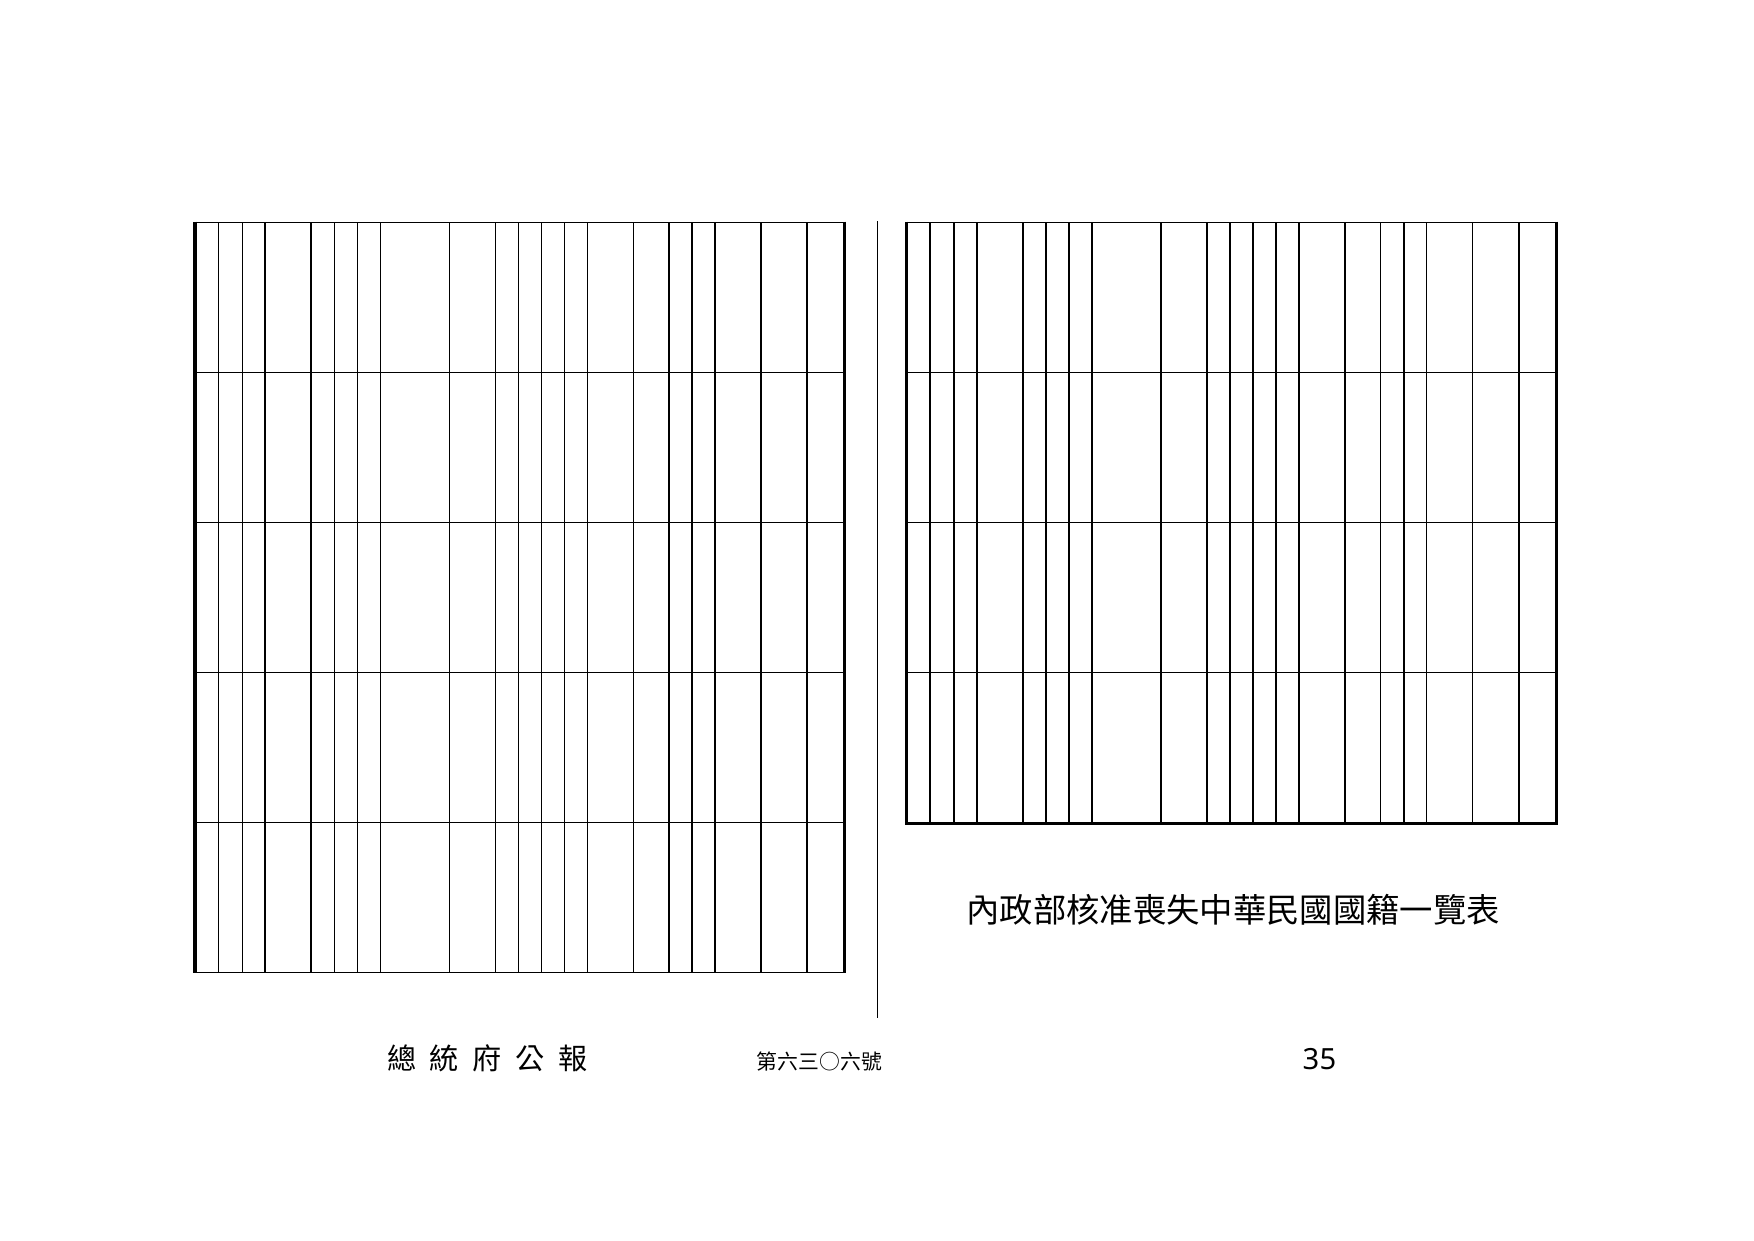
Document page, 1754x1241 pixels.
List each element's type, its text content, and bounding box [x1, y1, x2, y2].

table_cell [808, 523, 843, 672]
table_cell [1070, 373, 1091, 522]
table_cell [670, 823, 691, 972]
table_cell [403, 523, 426, 672]
table_cell [931, 223, 953, 372]
table_cell [519, 373, 541, 522]
table_cell [1300, 223, 1322, 372]
table_cell [542, 673, 564, 822]
table_cell [1093, 373, 1115, 522]
table_cell [762, 673, 784, 822]
table_cell [693, 223, 714, 372]
table_cell [588, 223, 611, 372]
table_cell [426, 673, 449, 822]
table_cell [565, 673, 587, 822]
table_cell [1322, 673, 1344, 822]
table_cell [519, 823, 541, 972]
table_cell [197, 373, 218, 522]
table_cell [335, 673, 357, 822]
table_cell [1496, 523, 1518, 672]
table_cell [1450, 373, 1472, 522]
table_cell [693, 523, 714, 672]
table_cell [634, 673, 668, 822]
table_cell [611, 523, 633, 672]
table_cell [426, 223, 449, 372]
table_cell [716, 673, 738, 822]
table_cell [784, 373, 806, 522]
table_cell [634, 373, 668, 522]
table_cell [1000, 223, 1022, 372]
table_cell [1000, 373, 1022, 522]
table_cell [1000, 673, 1022, 822]
table_cell [1000, 523, 1022, 672]
table_cell [381, 823, 403, 972]
table_cell [1115, 673, 1138, 822]
table_cell [1115, 223, 1138, 372]
table_cell [1381, 673, 1403, 822]
table_cell [243, 823, 264, 972]
table_cell [565, 223, 587, 372]
table_cell [1093, 223, 1115, 372]
table_cell [403, 673, 426, 822]
table_cell [473, 673, 495, 822]
table_cell [219, 373, 242, 522]
table_cell [955, 223, 976, 372]
table_cell [1047, 523, 1068, 672]
table_cell [1405, 523, 1426, 672]
table_cell [1047, 373, 1068, 522]
table_cell [1473, 673, 1496, 822]
table_cell [978, 523, 1000, 672]
table_cell [473, 223, 495, 372]
table_cell [473, 523, 495, 672]
table_cell [1427, 373, 1450, 522]
table_cell [358, 373, 380, 522]
table_cell [978, 373, 1000, 522]
table_cell [670, 673, 691, 822]
table_cell [403, 373, 426, 522]
table_cell [908, 373, 929, 522]
table_cell [1208, 673, 1229, 822]
table_cell [219, 523, 242, 672]
table_cell [1024, 523, 1045, 672]
table_cell [1277, 523, 1298, 672]
table_cell [784, 523, 806, 672]
table_cell [908, 673, 929, 822]
table_cell [519, 223, 541, 372]
table_cell [1473, 223, 1496, 372]
table_cell [762, 373, 784, 522]
table_cell [312, 823, 334, 972]
table_cell [588, 373, 611, 522]
table_cell [1405, 373, 1426, 522]
table_cell [978, 223, 1000, 372]
table_cell [978, 673, 1000, 822]
table_cell [197, 673, 218, 822]
table_cell [1254, 673, 1275, 822]
table_cell [1450, 523, 1472, 672]
table_cell [288, 823, 310, 972]
table_cell [288, 373, 310, 522]
table_cell [1070, 523, 1091, 672]
table_cell [738, 523, 760, 672]
table_cell [931, 373, 953, 522]
table_cell [908, 223, 929, 372]
table_cell [1138, 223, 1160, 372]
table_cell [312, 223, 334, 372]
table_cell [1184, 373, 1206, 522]
table_cell [197, 523, 218, 672]
table_cell [219, 823, 242, 972]
table_cell [1405, 673, 1426, 822]
table_cell [738, 823, 760, 972]
table_cell [496, 673, 518, 822]
table_cell [1024, 223, 1045, 372]
table_cell [1300, 373, 1322, 522]
table_cell [1381, 223, 1403, 372]
table_cell [611, 223, 633, 372]
table_cell [1162, 523, 1184, 672]
table_cell [1184, 223, 1206, 372]
table_cell [219, 223, 242, 372]
table_cell [1254, 523, 1275, 672]
table_cell [288, 223, 310, 372]
table_cell [808, 673, 843, 822]
table_cell [565, 823, 587, 972]
table_cell [716, 223, 738, 372]
table_cell [1138, 373, 1160, 522]
table_cell [288, 523, 310, 672]
table_cell [266, 223, 288, 372]
table_cell [1070, 673, 1091, 822]
table_cell [312, 523, 334, 672]
table_cell [1277, 373, 1298, 522]
table_cell [403, 823, 426, 972]
table_cell [1346, 673, 1380, 822]
table_cell [243, 523, 264, 672]
table_cell [634, 523, 668, 672]
table_cell [473, 373, 495, 522]
table_cell [358, 673, 380, 822]
text 內政部核准喪失中華民國國籍一覽表 [907, 837, 1559, 943]
table_cell [716, 823, 738, 972]
table_cell [1254, 223, 1275, 372]
table_cell [693, 373, 714, 522]
table_cell [1115, 373, 1138, 522]
table_cell [1231, 673, 1252, 822]
table_cell [693, 673, 714, 822]
table_cell [243, 223, 264, 372]
table_cell [1070, 223, 1091, 372]
table_cell [670, 223, 691, 372]
table_cell [450, 373, 472, 522]
table_cell [1346, 523, 1380, 672]
table_cell [426, 373, 449, 522]
table_cell [1184, 523, 1206, 672]
table_cell [1300, 523, 1322, 672]
table_cell [358, 823, 380, 972]
table_cell [1093, 523, 1115, 672]
table_cell [312, 373, 334, 522]
table_cell [808, 373, 843, 522]
table_cell [716, 523, 738, 672]
table_cell [670, 523, 691, 672]
table_cell [335, 523, 357, 672]
table_cell [1322, 223, 1344, 372]
table_cell [288, 673, 310, 822]
table_cell [381, 373, 403, 522]
table_cell [1047, 223, 1068, 372]
table_cell [1277, 223, 1298, 372]
table_cell [1231, 523, 1252, 672]
table_cell [312, 673, 334, 822]
table_cell [197, 823, 218, 972]
table_cell [496, 223, 518, 372]
table_cell [1450, 223, 1472, 372]
table_cell [931, 523, 953, 672]
table_cell [762, 223, 784, 372]
table_cell [1322, 523, 1344, 672]
table_cell [219, 673, 242, 822]
table_cell [1520, 523, 1555, 672]
table_cell [955, 523, 976, 672]
table_cell [588, 823, 611, 972]
table_cell [808, 823, 843, 972]
table_cell [426, 523, 449, 672]
table_cell [381, 223, 403, 372]
table_cell [1427, 223, 1450, 372]
table_cell [784, 673, 806, 822]
table_cell [1520, 223, 1555, 372]
table_cell [955, 673, 976, 822]
table_cell [808, 223, 843, 372]
table_cell [496, 823, 518, 972]
table_cell [197, 223, 218, 372]
table_cell [1496, 673, 1518, 822]
table_cell [634, 223, 668, 372]
table_cell [1473, 523, 1496, 672]
table_cell [1093, 673, 1115, 822]
table_cell [243, 673, 264, 822]
table_cell [496, 373, 518, 522]
table_cell [1405, 223, 1426, 372]
table_cell [738, 673, 760, 822]
table_cell [1277, 673, 1298, 822]
table_cell [450, 223, 472, 372]
table_cell [611, 673, 633, 822]
table_cell [784, 223, 806, 372]
table_cell [1162, 673, 1184, 822]
table_cell [1208, 523, 1229, 672]
table_cell [588, 673, 611, 822]
table_cell [1184, 673, 1206, 822]
table_cell [450, 523, 472, 672]
table_cell [784, 823, 806, 972]
table_cell [716, 373, 738, 522]
table_cell [473, 823, 495, 972]
table_cell [1496, 373, 1518, 522]
table_cell [426, 823, 449, 972]
table_cell [266, 523, 288, 672]
table_cell [1520, 373, 1555, 522]
table_cell [1024, 373, 1045, 522]
table_cell [1450, 673, 1472, 822]
table_cell [335, 823, 357, 972]
table_cell [1322, 373, 1344, 522]
table_cell [1162, 223, 1184, 372]
table_cell [1138, 523, 1160, 672]
table_cell [588, 523, 611, 672]
table_cell [1138, 673, 1160, 822]
table_cell [1381, 373, 1403, 522]
table_cell [1520, 673, 1555, 822]
table_cell [519, 523, 541, 672]
table_cell [634, 823, 668, 972]
table_cell [955, 373, 976, 522]
table_cell [266, 373, 288, 522]
table_cell [1231, 223, 1252, 372]
table_cell [381, 523, 403, 672]
table_cell [542, 373, 564, 522]
table_cell [762, 823, 784, 972]
table_cell [1496, 223, 1518, 372]
table_cell [738, 223, 760, 372]
table_cell [1208, 373, 1229, 522]
table_cell [1254, 373, 1275, 522]
table_cell [496, 523, 518, 672]
table_cell [358, 223, 380, 372]
table_cell [403, 223, 426, 372]
table_cell [1427, 673, 1450, 822]
table_cell [1346, 373, 1380, 522]
table_cell [1473, 373, 1496, 522]
table_cell [381, 673, 403, 822]
table_cell [1047, 673, 1068, 822]
table_cell [1346, 223, 1380, 372]
table_cell [1208, 223, 1229, 372]
table_cell [519, 673, 541, 822]
table_cell [1162, 373, 1184, 522]
table_cell [611, 373, 633, 522]
table_cell [542, 523, 564, 672]
table_cell [1300, 673, 1322, 822]
table_cell [243, 373, 264, 522]
table_cell [542, 223, 564, 372]
table_cell [266, 673, 288, 822]
table_cell [670, 373, 691, 522]
table_cell [335, 373, 357, 522]
table_cell [565, 523, 587, 672]
table_cell [335, 223, 357, 372]
table_cell [1381, 523, 1403, 672]
table_cell [358, 523, 380, 672]
table_cell [908, 523, 929, 672]
table_cell [1024, 673, 1045, 822]
table_cell [266, 823, 288, 972]
table_cell [565, 373, 587, 522]
table_cell [762, 523, 784, 672]
table_cell [931, 673, 953, 822]
table_cell [693, 823, 714, 972]
table_cell [1231, 373, 1252, 522]
table_cell [738, 373, 760, 522]
table_cell [1427, 523, 1450, 672]
table_cell [450, 823, 472, 972]
table_cell [542, 823, 564, 972]
table_cell [611, 823, 633, 972]
table_cell [1115, 523, 1138, 672]
table_cell [450, 673, 472, 822]
